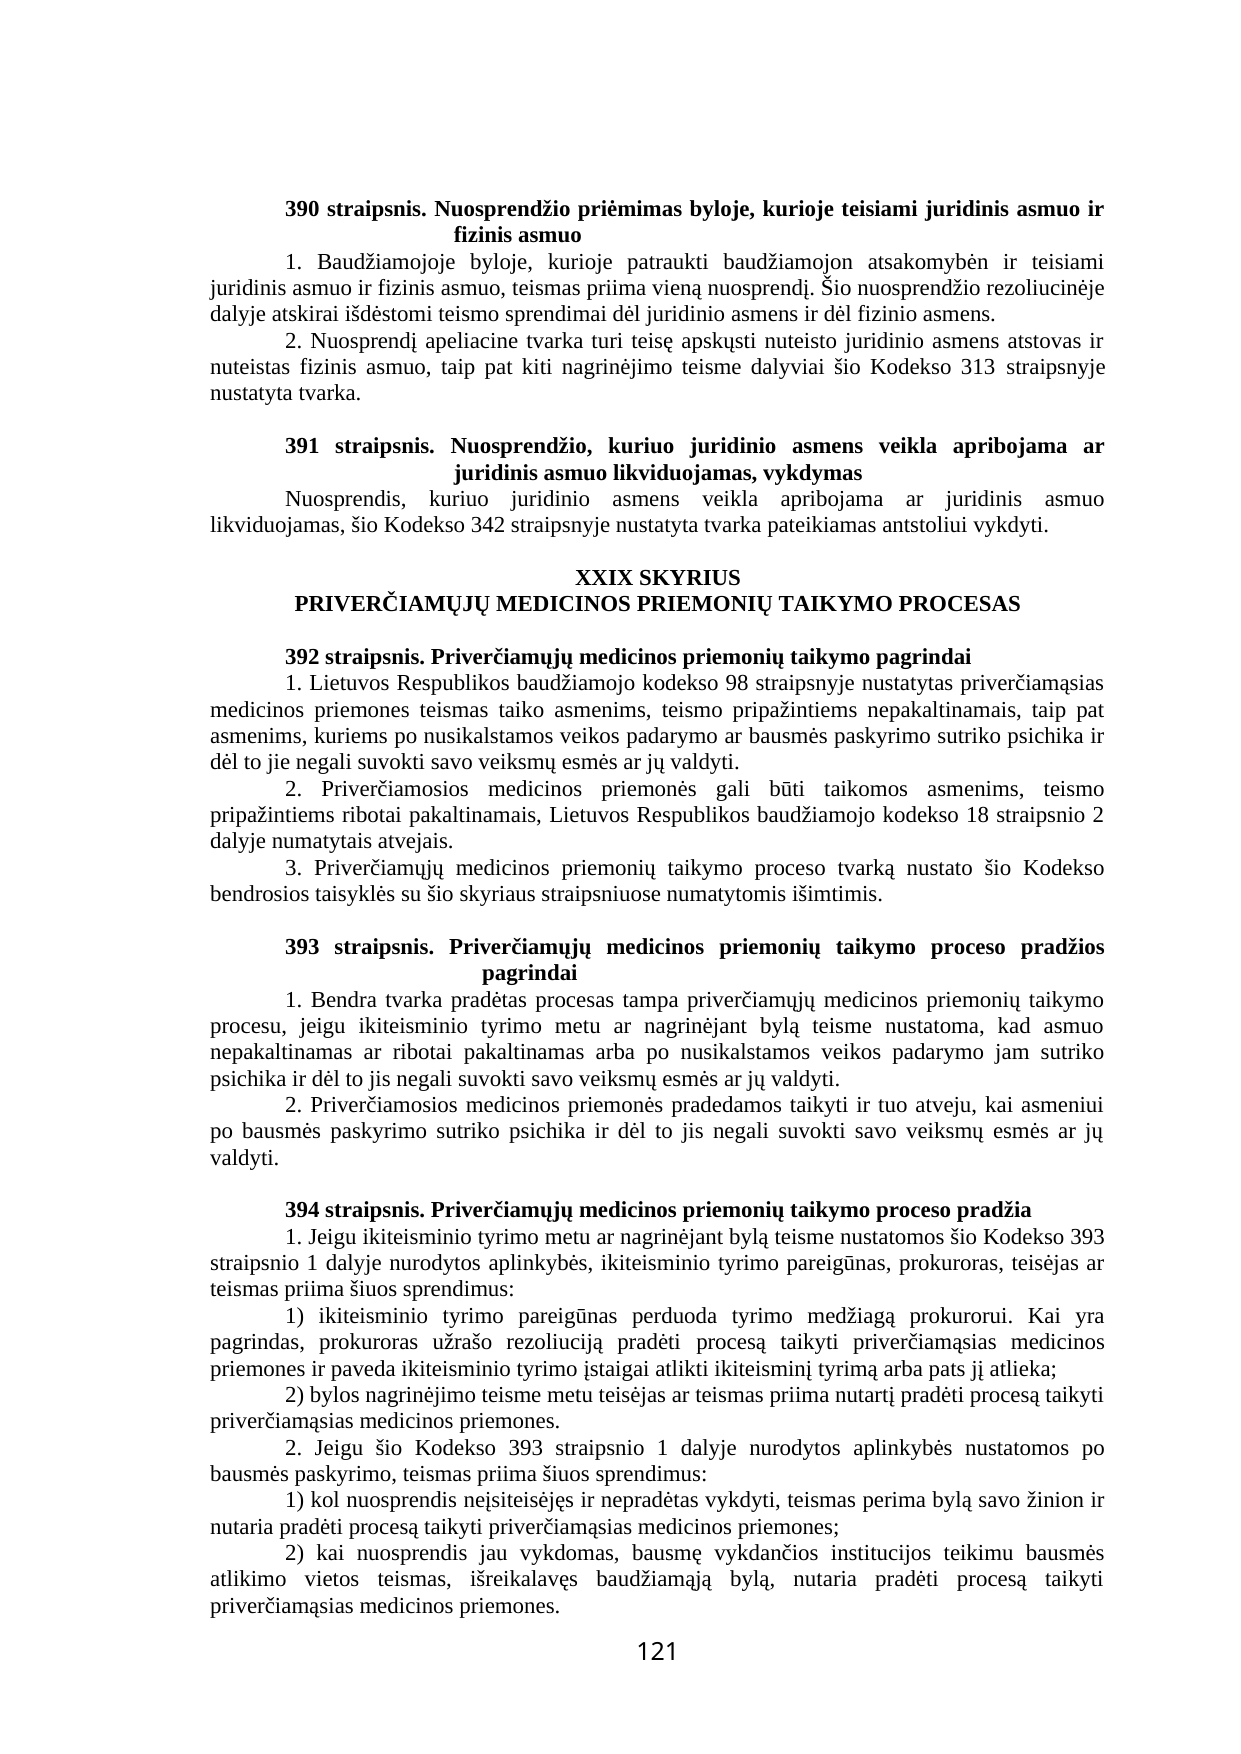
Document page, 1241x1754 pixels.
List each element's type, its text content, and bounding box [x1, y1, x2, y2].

text 1. Lietuvos Respublikos baudžiamojo kodekso 98 straipsnyje nustatytas priverčiamąsias medicinos priemones teismas taiko asmenims, teismo pripažintiems nepakaltinamais, taip pat asmenims, kuriems po nusikalstamos veikos padarymo ar bausmės paskyrimo sutriko psichika ir dėl to jie negali suvokti savo veiksmų esmės ar jų valdyti. [210, 669, 1106, 775]
text 2. Jeigu šio Kodekso 393 straipsnio 1 dalyje nurodytos aplinkybės nustatomos po bausmės paskyrimo, teismas priima šiuos sprendimus: [210, 1434, 1106, 1486]
text Priverčiamųjų medicinos priemonių taikymo procesas [210, 590, 1106, 617]
text 2) kai nuosprendis jau vykdomas, bausmę vykdančios institucijos teikimu bausmės atlikimo vietos teismas, išreikalavęs baudžiamąją bylą, nutaria pradėti procesą taikyti priverčiamąsias medicinos priemones. [210, 1539, 1106, 1618]
text 1. Bendra tvarka pradėtas procesas tampa priverčiamųjų medicinos priemonių taikymo procesu, jeigu ikiteisminio tyrimo metu ar nagrinėjant bylą teisme nustatoma, kad asmuo nepakaltinamas ar ribotai pakaltinamas arba po nusikalstamos veikos padarymo jam sutriko psichika ir dėl to jis negali suvokti savo veiksmų esmės ar jų valdyti. [210, 986, 1106, 1091]
text 394 straipsnis. Priverčiamųjų medicinos priemonių taikymo proceso pradžia [285, 1196, 1106, 1223]
text 1. Baudžiamojoje byloje, kurioje patraukti baudžiamojon atsakomybėn ir teisiami juridinis asmuo ir fizinis asmuo, teismas priima vieną nuosprendį. Šio nuosprendžio rezoliucinėje dalyje atskirai išdėstomi teismo sprendimai dėl juridinio asmens ir dėl fizinio asmens. [210, 248, 1106, 327]
text Nuosprendis, kuriuo juridinio asmens veikla apribojama ar juridinis asmuo likviduojamas, šio Kodekso 342 straipsnyje nustatyta tvarka pateikiamas antstoliui vykdyti. [210, 485, 1106, 538]
text 3. Priverčiamųjų medicinos priemonių taikymo proceso tvarką nustato šio Kodekso bendrosios taisyklės su šio skyriaus straipsniuose numatytomis išimtimis. [210, 854, 1106, 907]
text 1) kol nuosprendis neįsiteisėjęs ir nepradėtas vykdyti, teismas perima bylą savo žinion ir nutaria pradėti procesą taikyti priverčiamąsias medicinos priemones; [210, 1486, 1106, 1539]
text 1) ikiteisminio tyrimo pareigūnas perduoda tyrimo medžiagą prokurorui. Kai yra pagrindas, prokuroras užrašo rezoliuciją pradėti procesą taikyti priverčiamąsias medicinos priemones ir paveda ikiteisminio tyrimo įstaigai atlikti ikiteisminį tyrimą arba pats jį atlieka; [210, 1302, 1106, 1381]
text 390 straipsnis. Nuosprendžio priėmimas byloje, kurioje teisiami juridinis asmuo ir fizinis asmuo [285, 195, 1106, 248]
text 392 straipsnis. Priverčiamųjų medicinos priemonių taikymo pagrindai [285, 643, 1106, 669]
text 2. Priverčiamosios medicinos priemonės gali būti taikomos asmenims, teismo pripažintiems ribotai pakaltinamais, Lietuvos Respublikos baudžiamojo kodekso 18 straipsnio 2 dalyje numatytais atvejais. [210, 775, 1106, 854]
text 2) bylos nagrinėjimo teisme metu teisėjas ar teismas priima nutartį pradėti procesą taikyti priverčiamąsias medicinos priemones. [210, 1381, 1106, 1434]
subtitle XXIX skyrius [210, 564, 1106, 590]
text 1. Jeigu ikiteisminio tyrimo metu ar nagrinėjant bylą teisme nustatomos šio Kodekso 393 straipsnio 1 dalyje nurodytos aplinkybės, ikiteisminio tyrimo pareigūnas, prokuroras, teisėjas ar teismas priima šiuos sprendimus: [210, 1223, 1106, 1302]
text 393 straipsnis. Priverčiamųjų medicinos priemonių taikymo proceso pradžios pagrindai [285, 933, 1106, 986]
text 2. Priverčiamosios medicinos priemonės pradedamos taikyti ir tuo atveju, kai asmeniui po bausmės paskyrimo sutriko psichika ir dėl to jis negali suvokti savo veiksmų esmės ar jų valdyti. [210, 1091, 1106, 1170]
text 2. Nuosprendį apeliacine tvarka turi teisę apskųsti nuteisto juridinio asmens atstovas ir nuteistas fizinis asmuo, taip pat kiti nagrinėjimo teisme dalyviai šio Kodekso 313 straipsnyje nustatyta tvarka. [210, 327, 1106, 406]
text 391 straipsnis. Nuosprendžio, kuriuo juridinio asmens veikla apribojama ar juridinis asmuo likviduojamas, vykdymas [285, 432, 1106, 485]
